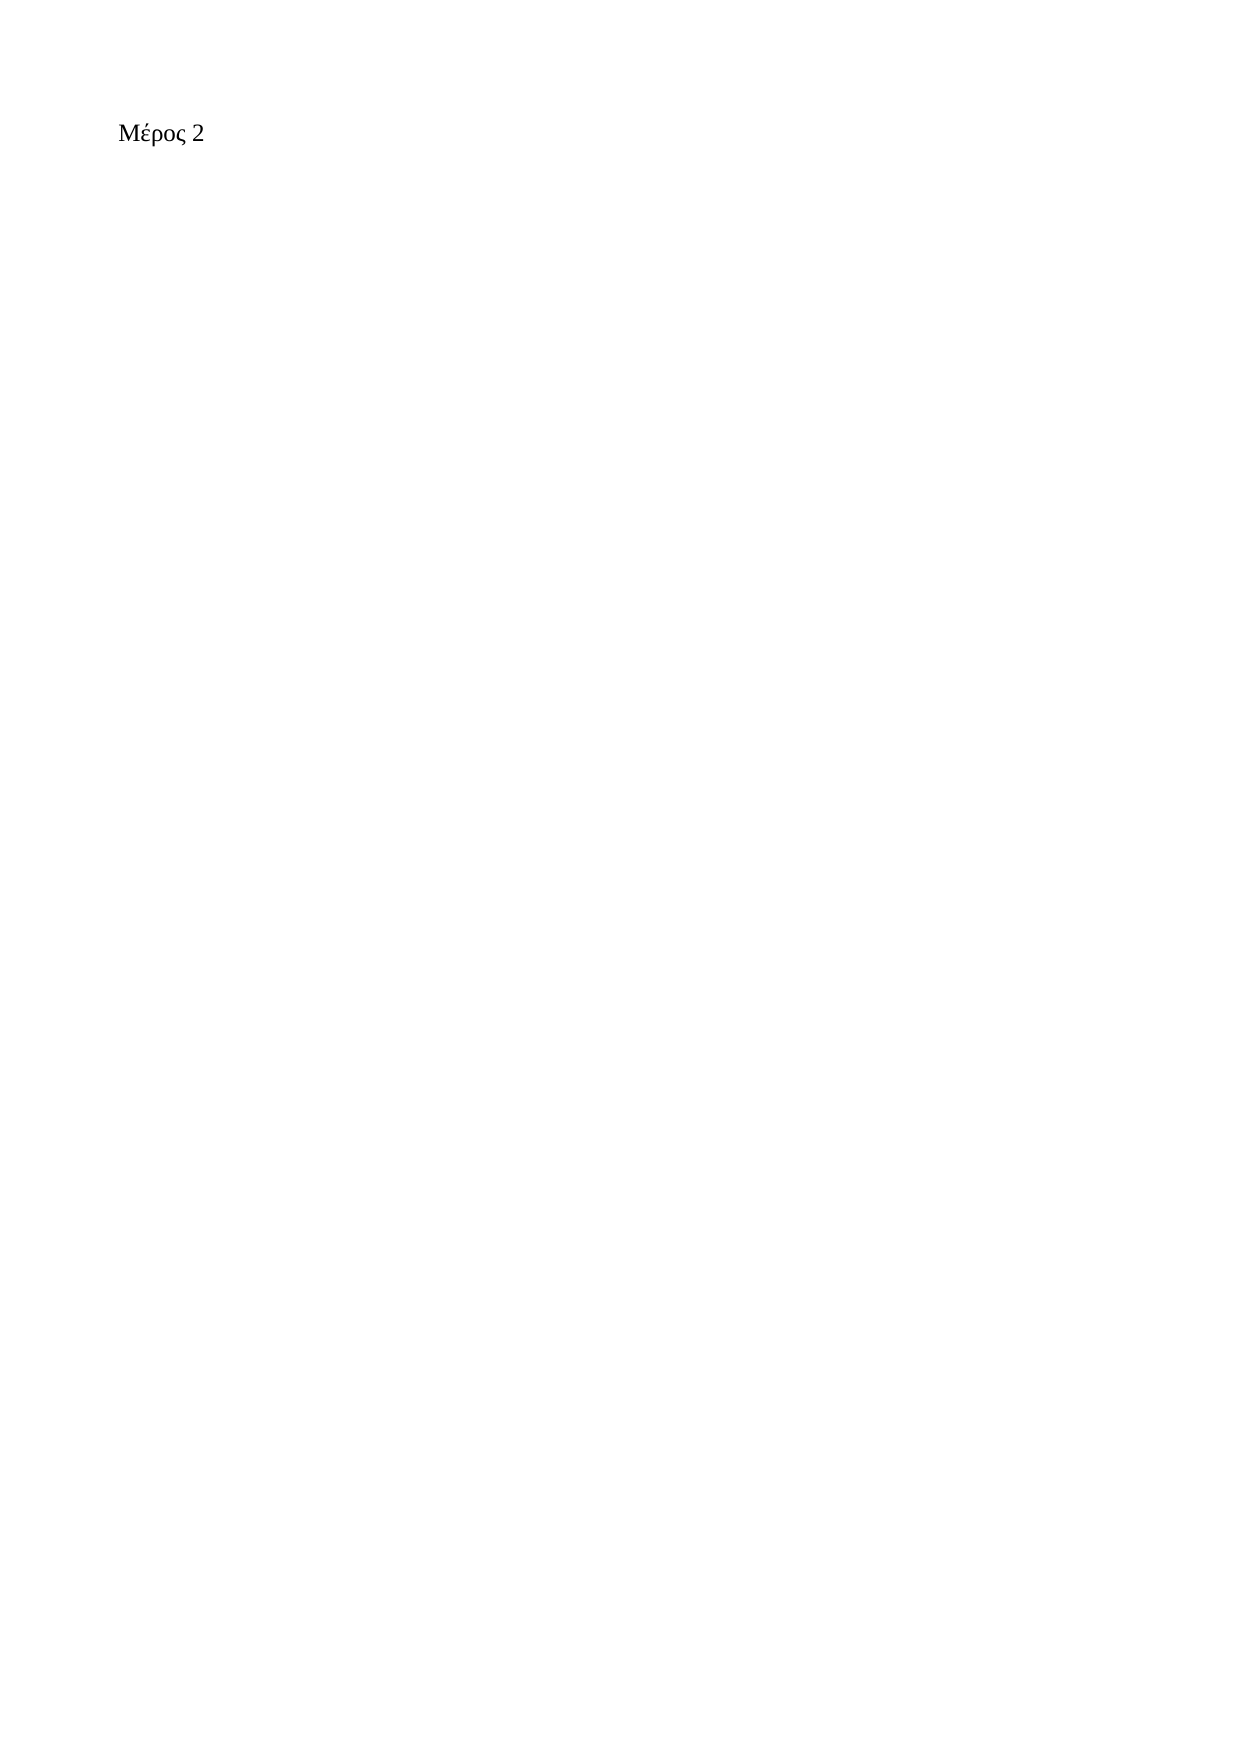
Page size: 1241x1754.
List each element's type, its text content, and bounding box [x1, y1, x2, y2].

text Μέρος 2 [118, 118, 1122, 147]
